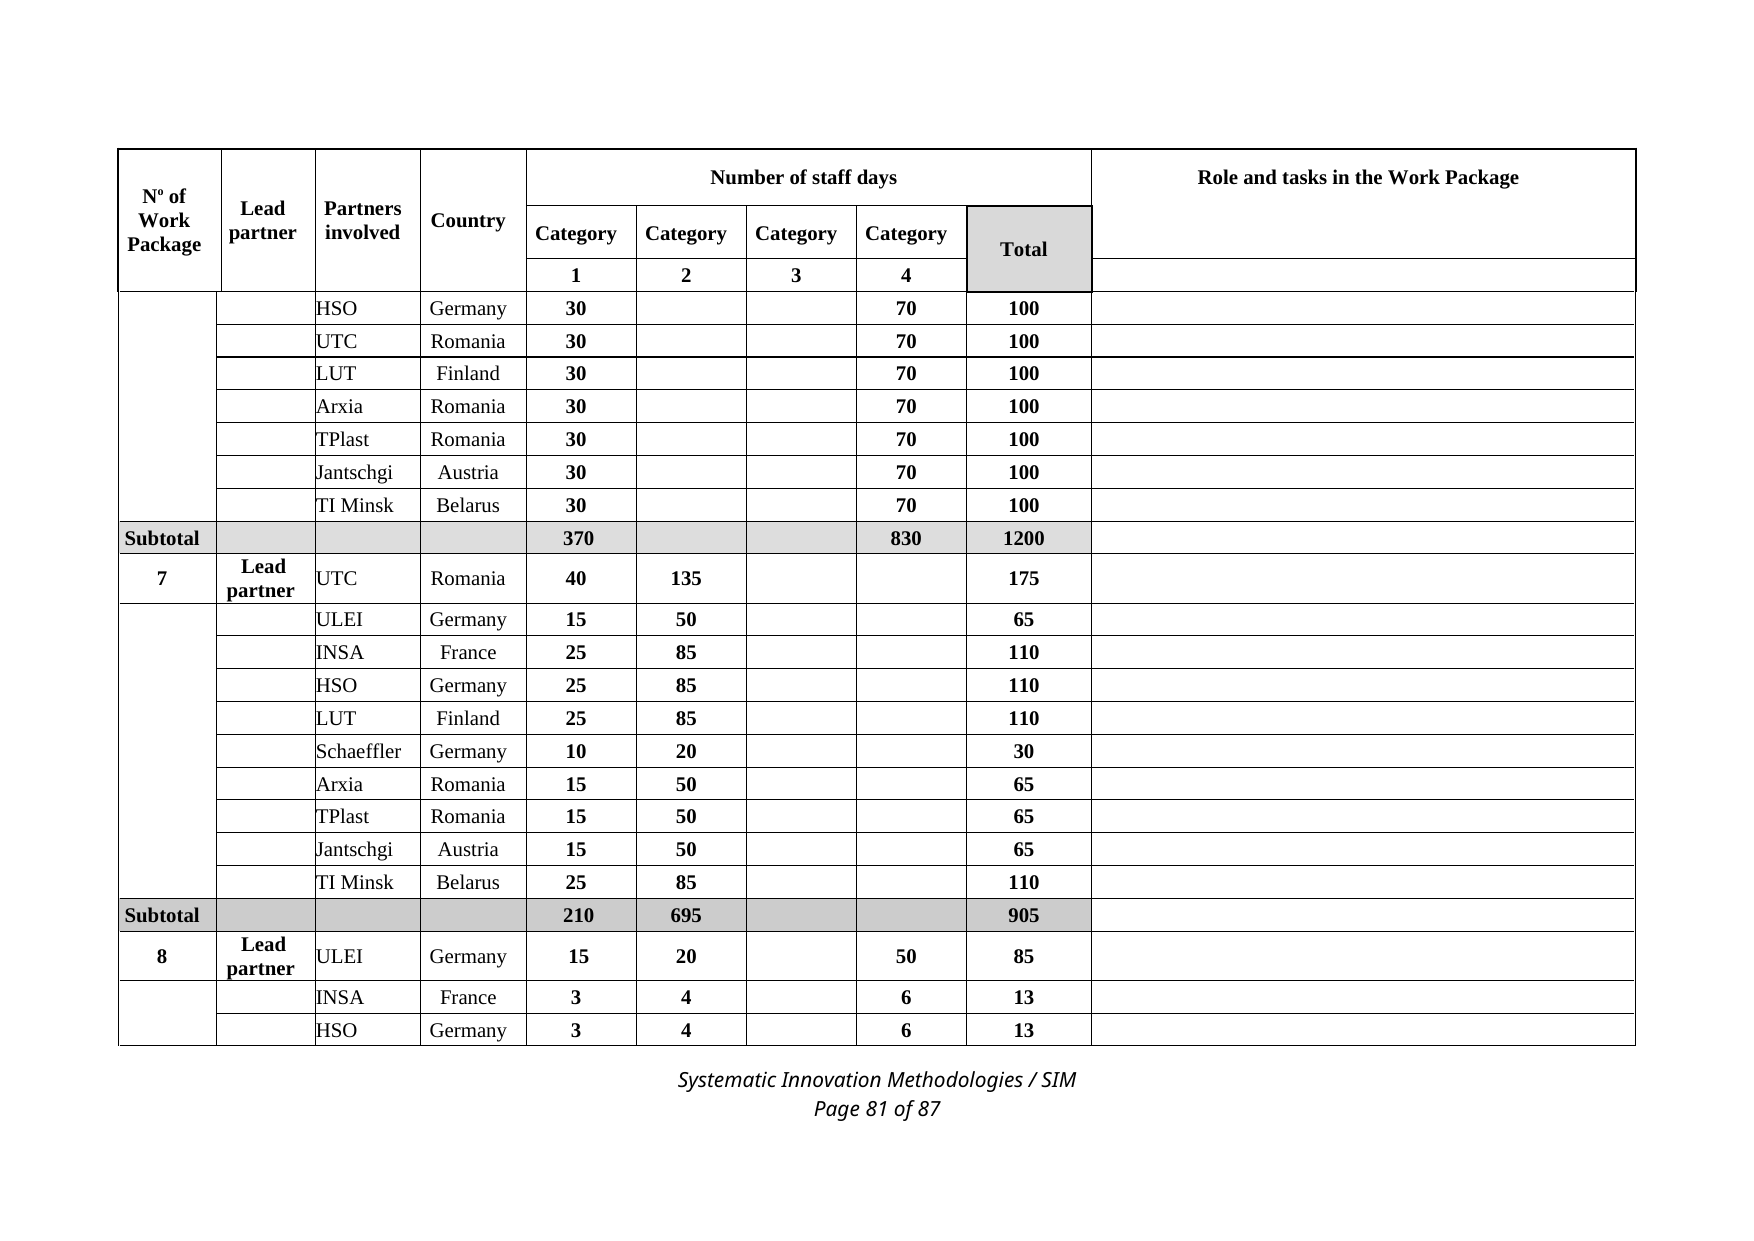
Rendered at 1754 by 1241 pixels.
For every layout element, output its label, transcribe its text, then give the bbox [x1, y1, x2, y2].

table_cell 15 [527, 932, 636, 980]
table_cell 4 [637, 981, 746, 1013]
table_cell 175 [967, 554, 1091, 602]
table_cell Germany [421, 292, 526, 324]
table_cell [217, 866, 315, 898]
table_cell HSO [316, 1014, 420, 1045]
table_cell 20 [637, 932, 746, 980]
table_cell 50 [637, 768, 746, 799]
table_cell [857, 833, 966, 865]
table_cell UTC [316, 554, 420, 602]
table_cell [217, 702, 315, 734]
table_cell 6 [857, 981, 966, 1013]
table_cell Category [637, 206, 746, 258]
table_cell ULEI [316, 604, 420, 635]
table_cell 65 [967, 833, 1091, 865]
table_cell [217, 735, 315, 767]
table_cell [217, 800, 315, 832]
table_cell 30 [967, 735, 1091, 767]
table_cell [217, 423, 315, 455]
table_cell [747, 768, 856, 799]
table_cell 2 [637, 259, 746, 291]
table_cell 30 [527, 423, 636, 455]
table_cell [857, 866, 966, 898]
table_cell 10 [527, 735, 636, 767]
table_cell [747, 702, 856, 734]
table_cell [637, 325, 746, 356]
table_cell [1092, 898, 1635, 931]
table_cell [119, 292, 216, 521]
table_cell Belarus [421, 866, 526, 898]
table_cell [747, 456, 856, 488]
table_cell 30 [527, 292, 636, 324]
table_cell [747, 358, 856, 389]
table_cell 4 [857, 259, 966, 291]
table_cell [747, 522, 856, 553]
table_cell TPlast [316, 800, 420, 832]
table_cell 25 [527, 702, 636, 734]
table_cell 70 [857, 358, 966, 389]
table_cell France [421, 981, 526, 1013]
table_cell [637, 292, 746, 324]
table_cell 110 [967, 702, 1091, 734]
table_cell 40 [527, 554, 636, 602]
table_cell [1092, 553, 1635, 602]
table_cell 25 [527, 669, 636, 701]
table_cell Subtotal [119, 522, 216, 553]
table_cell [1092, 603, 1635, 635]
table_cell [1092, 980, 1635, 1013]
table_cell [747, 604, 856, 635]
table_cell [747, 833, 856, 865]
table_cell [747, 489, 856, 521]
table_cell [747, 636, 856, 668]
table_cell [217, 456, 315, 488]
table_cell [1092, 455, 1635, 488]
table_cell [1093, 205, 1635, 258]
table_cell 15 [527, 833, 636, 865]
table_cell 85 [637, 866, 746, 898]
table_cell [857, 768, 966, 799]
table_cell Lead partner [217, 554, 315, 602]
table_cell [421, 522, 526, 553]
table_cell [316, 522, 420, 553]
table_cell 1200 [967, 522, 1091, 553]
table_cell 4 [637, 1014, 746, 1045]
table_cell 70 [857, 489, 966, 521]
table_cell 30 [527, 489, 636, 521]
table_cell [1092, 767, 1635, 799]
table_cell [1092, 701, 1635, 734]
table_cell [1092, 488, 1635, 521]
table_cell Romania [421, 768, 526, 799]
table_cell [217, 604, 315, 635]
table_cell 50 [637, 833, 746, 865]
table_cell Germany [421, 1014, 526, 1045]
table_cell HSO [316, 292, 420, 324]
table_cell HSO [316, 669, 420, 701]
table_cell [217, 833, 315, 865]
table_cell 210 [527, 899, 636, 931]
table_cell Romania [421, 325, 526, 356]
table_cell [1092, 521, 1635, 553]
table_cell France [421, 636, 526, 668]
table_cell 65 [967, 800, 1091, 832]
table_cell 3 [747, 259, 856, 291]
table_cell Germany [421, 669, 526, 701]
table_cell Romania [421, 390, 526, 422]
table_cell [747, 866, 856, 898]
table_cell [1092, 865, 1635, 898]
table_cell Germany [421, 604, 526, 635]
table_cell [217, 768, 315, 799]
table_cell 65 [967, 604, 1091, 635]
table_cell [217, 522, 315, 553]
table_cell Romania [421, 800, 526, 832]
table_cell 30 [527, 325, 636, 356]
table_cell 70 [857, 456, 966, 488]
table_cell [747, 292, 856, 324]
table_cell [857, 669, 966, 701]
table_cell 15 [527, 800, 636, 832]
table_cell [119, 981, 216, 1045]
table_cell 100 [967, 293, 1091, 324]
table_cell [217, 358, 315, 389]
table_cell Total [968, 207, 1091, 291]
table_cell [421, 899, 526, 931]
table_cell [217, 669, 315, 701]
table_cell 20 [637, 735, 746, 767]
table_cell [747, 390, 856, 422]
table_cell Category [857, 206, 966, 258]
table_cell [747, 669, 856, 701]
table_cell 110 [967, 636, 1091, 668]
table_cell [1092, 635, 1635, 668]
table_cell [857, 636, 966, 668]
table_cell 50 [637, 800, 746, 832]
table_cell 7 [119, 554, 216, 602]
table_cell 85 [637, 636, 746, 668]
table_cell UTC [316, 325, 420, 356]
table_cell Romania [421, 423, 526, 455]
table_cell 70 [857, 423, 966, 455]
table_cell 15 [527, 768, 636, 799]
table_header Role and tasks in the Work Package [1092, 150, 1635, 205]
table_cell [1093, 259, 1635, 291]
table_cell 100 [967, 390, 1091, 422]
table_cell [747, 735, 856, 767]
table_cell 85 [967, 932, 1091, 980]
table_cell 110 [967, 669, 1091, 701]
table_cell 6 [857, 1014, 966, 1045]
table_cell Lead partner [217, 932, 315, 980]
table_cell Category [527, 206, 636, 258]
table_cell 25 [527, 636, 636, 668]
table_header Number of staff days [527, 150, 1091, 205]
table_cell [747, 554, 856, 602]
table_cell 100 [967, 456, 1091, 488]
table_cell [857, 702, 966, 734]
table_cell [217, 390, 315, 422]
table_cell [747, 1014, 856, 1045]
table_cell 3 [527, 981, 636, 1013]
table_cell 13 [967, 981, 1091, 1013]
table_cell [1092, 799, 1635, 832]
table_cell 30 [527, 456, 636, 488]
table_cell [316, 899, 420, 931]
table_cell Finland [421, 702, 526, 734]
table_cell Romania [421, 554, 526, 602]
table_cell [1092, 356, 1635, 389]
table_cell [637, 489, 746, 521]
table_cell 100 [967, 489, 1091, 521]
table_cell Germany [421, 735, 526, 767]
table_cell [217, 489, 315, 521]
table_cell 135 [637, 554, 746, 602]
table_cell [217, 1014, 315, 1045]
table_cell 905 [967, 899, 1091, 931]
table_header Partners involved [316, 150, 420, 291]
table_cell 85 [637, 702, 746, 734]
table_cell 13 [967, 1014, 1091, 1045]
table_cell 100 [967, 358, 1091, 389]
table_cell Belarus [421, 489, 526, 521]
table_cell Jantschgi [316, 456, 420, 488]
table_cell [217, 899, 315, 931]
table_cell Austria [421, 456, 526, 488]
table_cell 15 [527, 604, 636, 635]
table_cell 85 [637, 669, 746, 701]
table_cell Subtotal [119, 899, 216, 931]
table_cell [857, 800, 966, 832]
table_cell TI Minsk [316, 866, 420, 898]
table_cell 1 [527, 259, 636, 291]
table_cell Schaeffler [316, 735, 420, 767]
table_header Lead partner [222, 150, 315, 291]
table_cell [637, 456, 746, 488]
table_cell 3 [527, 1014, 636, 1045]
table_cell [747, 981, 856, 1013]
table_cell [119, 604, 216, 898]
table_cell TPlast [316, 423, 420, 455]
table_cell [857, 604, 966, 635]
table_cell 70 [857, 390, 966, 422]
table_cell [217, 981, 315, 1013]
table_cell 8 [119, 932, 216, 980]
table_cell 30 [527, 390, 636, 422]
table_cell Arxia [316, 390, 420, 422]
table_cell [1092, 734, 1635, 767]
table_cell [857, 735, 966, 767]
table_cell 100 [967, 423, 1091, 455]
table_cell 50 [857, 932, 966, 980]
table_cell Austria [421, 833, 526, 865]
table_cell [857, 899, 966, 931]
table_cell 50 [637, 604, 746, 635]
table_cell 110 [967, 866, 1091, 898]
table_cell INSA [316, 636, 420, 668]
table_cell Category [747, 206, 856, 258]
table_cell [747, 899, 856, 931]
table_cell 25 [527, 866, 636, 898]
table_cell 100 [967, 325, 1091, 356]
table_cell [1092, 832, 1635, 865]
table_cell [1092, 324, 1635, 356]
table_cell 65 [967, 768, 1091, 799]
table_cell [637, 423, 746, 455]
table_cell [1092, 422, 1635, 455]
table_cell [1092, 1013, 1635, 1045]
table_cell TI Minsk [316, 489, 420, 521]
table_cell [1092, 668, 1635, 701]
table_cell 30 [527, 358, 636, 389]
table_cell 70 [857, 325, 966, 356]
table_cell [637, 390, 746, 422]
table_cell [217, 292, 315, 324]
table_cell Finland [421, 358, 526, 389]
table_cell [217, 636, 315, 668]
table_header Country [421, 150, 526, 291]
table_cell 370 [527, 522, 636, 553]
table_cell [747, 423, 856, 455]
table_cell LUT [316, 358, 420, 389]
table_cell [637, 358, 746, 389]
table_cell [1092, 291, 1635, 324]
table_cell [747, 325, 856, 356]
table_cell [747, 932, 856, 980]
table_cell Arxia [316, 768, 420, 799]
table_cell INSA [316, 981, 420, 1013]
table_cell [637, 522, 746, 553]
table_cell Germany [421, 932, 526, 980]
table_cell 695 [637, 899, 746, 931]
table_cell 830 [857, 522, 966, 553]
table_cell [747, 800, 856, 832]
table_cell ULEI [316, 932, 420, 980]
table_cell [857, 554, 966, 602]
table_cell [1092, 931, 1635, 980]
table_cell [217, 325, 315, 356]
table_cell 70 [857, 292, 966, 324]
table_cell [1092, 389, 1635, 422]
table_header No of Work Package [119, 150, 221, 291]
table_cell Jantschgi [316, 833, 420, 865]
table_cell LUT [316, 702, 420, 734]
